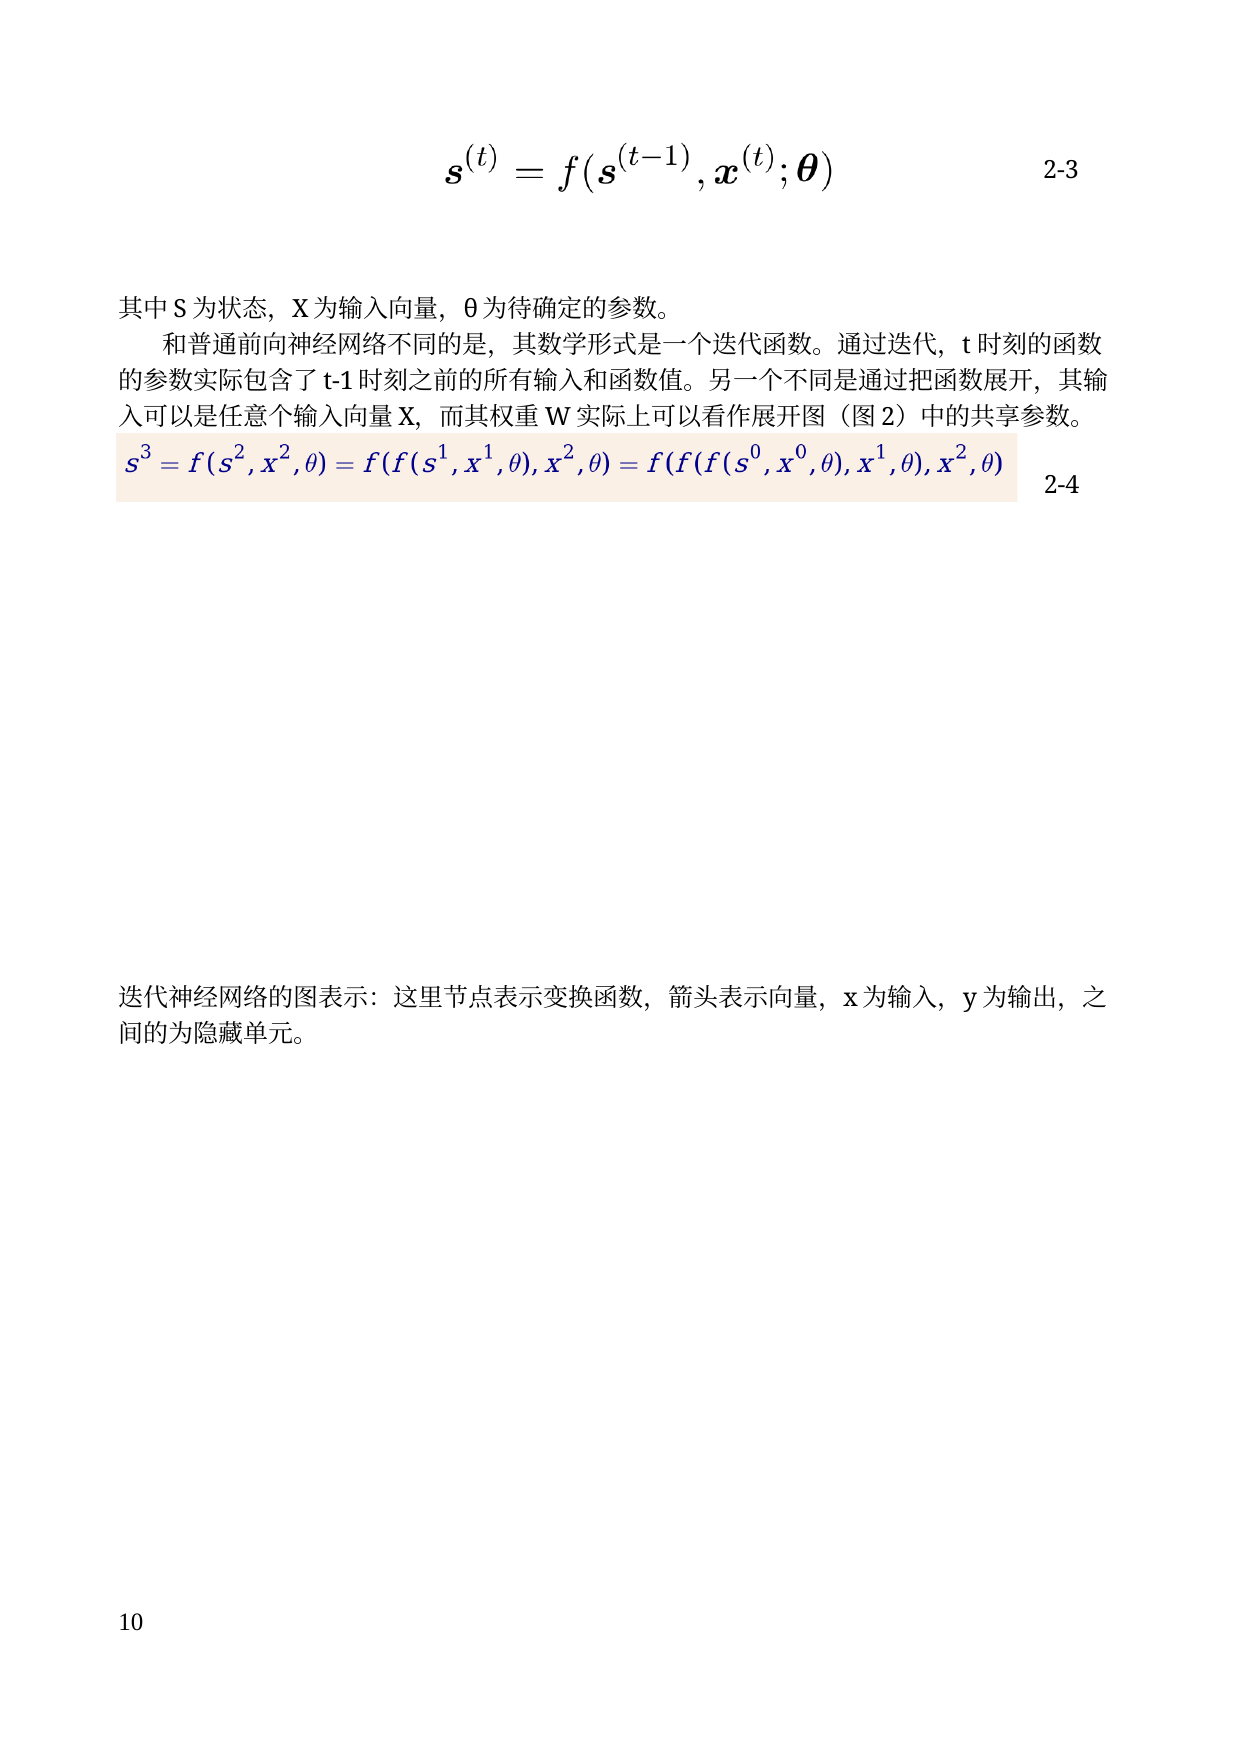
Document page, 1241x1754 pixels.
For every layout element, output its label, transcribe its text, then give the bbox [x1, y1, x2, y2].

text 其中S为状态，X为输入向量，θ为待确定的参数。 [118, 288, 1122, 324]
text 2-4 [1018, 467, 1122, 501]
text 和普通前向神经网络不同的是，其数学形式是一个迭代函数。通过迭代，t 时刻的函数的参数实际包含了t-1时刻之前的所有输入和函数值。另一个不同是通过把函数展开，其输入可以是任意个输入向量X，而其权重W实际上可以看作展开图（图2）中的共享参数。 [118, 324, 1122, 433]
text 迭代神经网络的图表示：这里节点表示变换函数，箭头表示向量，x为输入，y为输出，之间的为隐藏单元。 [118, 978, 1122, 1049]
picture [116, 433, 1018, 502]
text 2-3 [836, 152, 1122, 186]
text [118, 152, 405, 186]
picture [405, 119, 836, 217]
